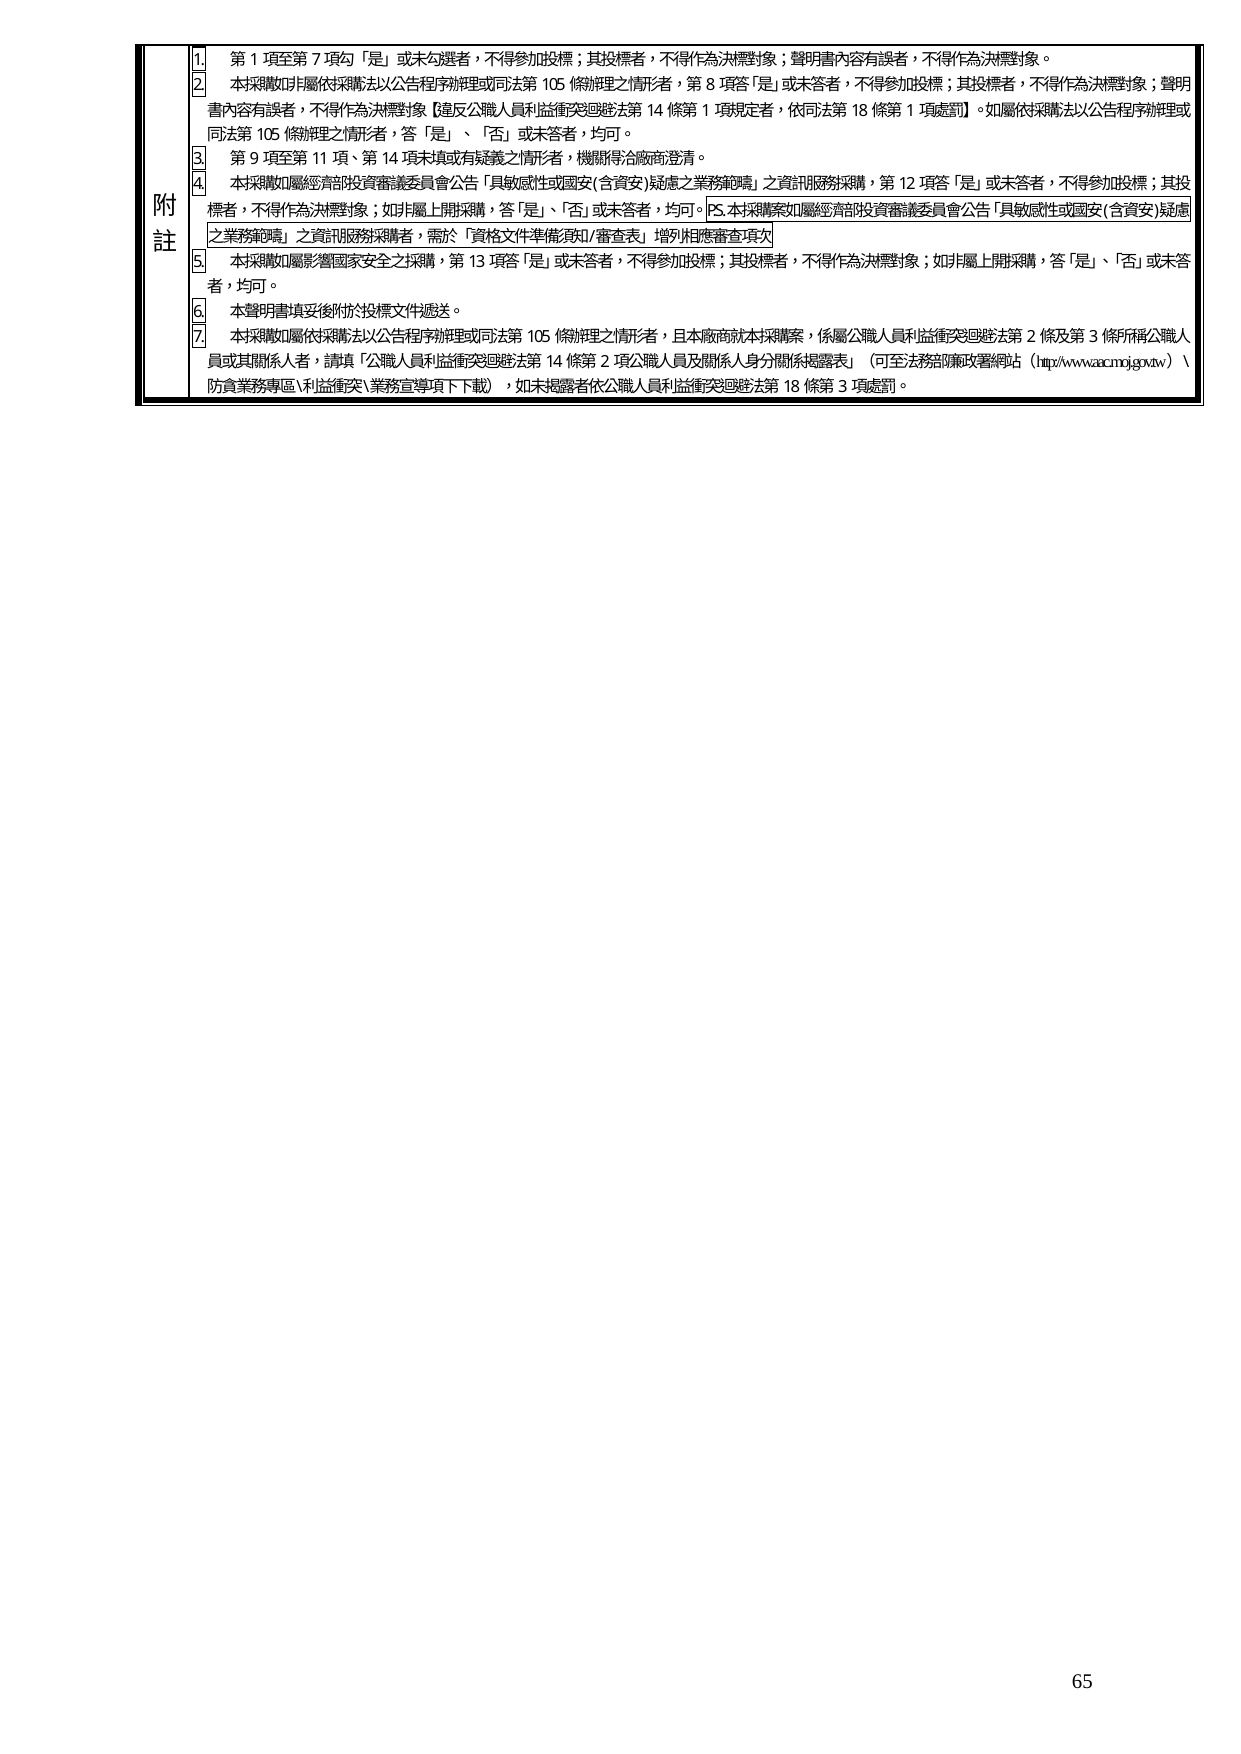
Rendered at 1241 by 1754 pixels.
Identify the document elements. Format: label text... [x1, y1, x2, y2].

table_cell 第1項至第7 項勾「是」或未勾選者，不得參加投標；其投標者，不得作為決標對象；聲明書內容有誤者，不得作為決標對象。 本採購如非屬依採購法以公告程序辦理或同法第105條辦理之情形者，第8項答「是」或未答者，不得參加投標；其投標者，不得作為決標對象；聲明書內容有誤者，不得作為決標對象【違反公職人員利益衝突迴避法第14條第1項規定者，依同法第18條第1項處罰】。如屬依採購法以公告程序辦理或同法第105條辦理之情形者，答「是」、「否」或未答者，均可。 第9項至第11項、第14項未填或有疑義之情形者，機關得洽廠商澄清。 本採購如屬經濟部投資審議委員會公告「具敏感性或國安(含資安)疑慮之業務範疇」之資訊服務採購，第12項答「是」或未答者，不得參加投標；其投標者，不得作為決標對象；如非屬上開採購，答「是」、「否」或未答者，均可。P.S.本採購案如屬經濟部投資審議委員會公告「具敏感性或國安(含資安)疑慮之業務範疇」之資訊服務採購者，需於「資格文件準備須知/審查表」增列相應審查項次 本採購如屬影響國家安全之採購，第13項答「是」或未答者，不得參加投標；其投標者，不得作為決標對象；如非屬上開採購，答「是」、「否」或未答者，均可。 本聲明書填妥後附於投標文件遞送。 本採購如屬依採購法以公告程序辦理或同法第105條辦理之情形者，且本廠商就本採購案，係屬公職人員利益衝突迴避法第2條及第3條所稱公職人員或其關係人者，請填「公職人員利益衝突迴避法第14條第2項公職人員及關係人身分關係揭露表」（可至法務部廉政署網站（http://www.aac.moj.gov.tw）\防貪業務專區\利益衝突\業務宣導項下下載），如未揭露者依公職人員利益衝突迴避法第18條第3項處罰。 [190, 46, 1195, 397]
table_cell 附 註 [145, 46, 188, 397]
